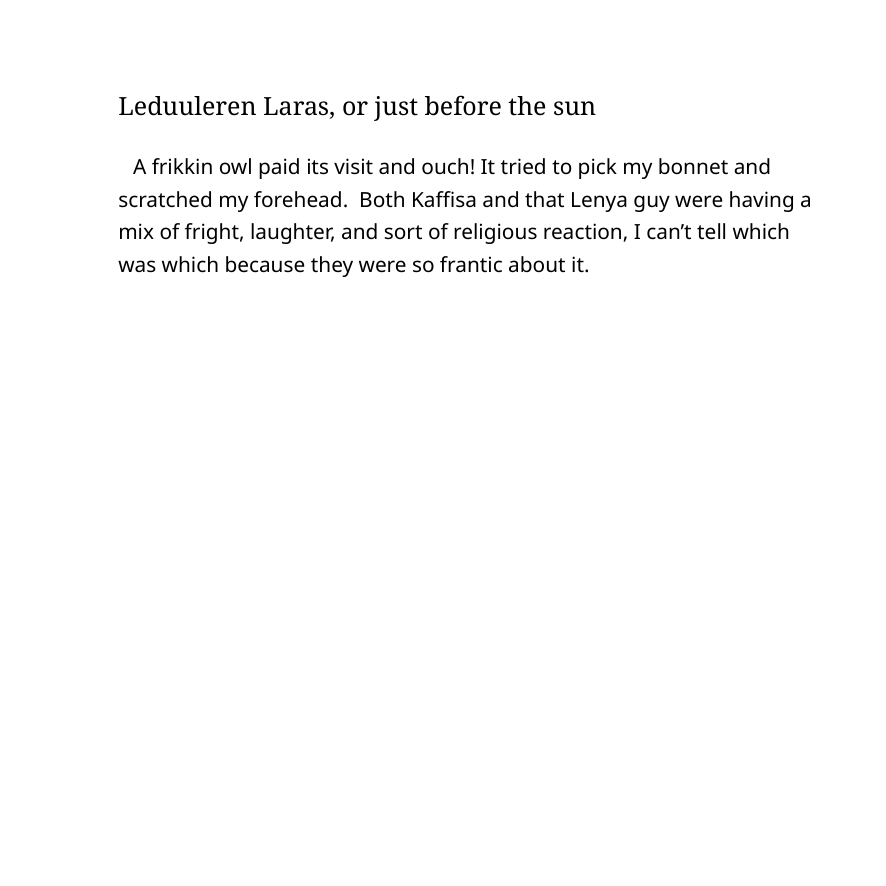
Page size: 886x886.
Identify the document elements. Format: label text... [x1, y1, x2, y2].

subtitle Leduuleren Laras, or just before the sun [118, 88, 827, 123]
text A frikkin owl paid its visit and ouch! It tried to pick my bonnet and scratched my forehead. Both Kaffisa and that Lenya guy were having a mix of fright, laughter, and sort of religious reaction, I can’t tell which was which because they were so frantic about it. [118, 152, 827, 278]
